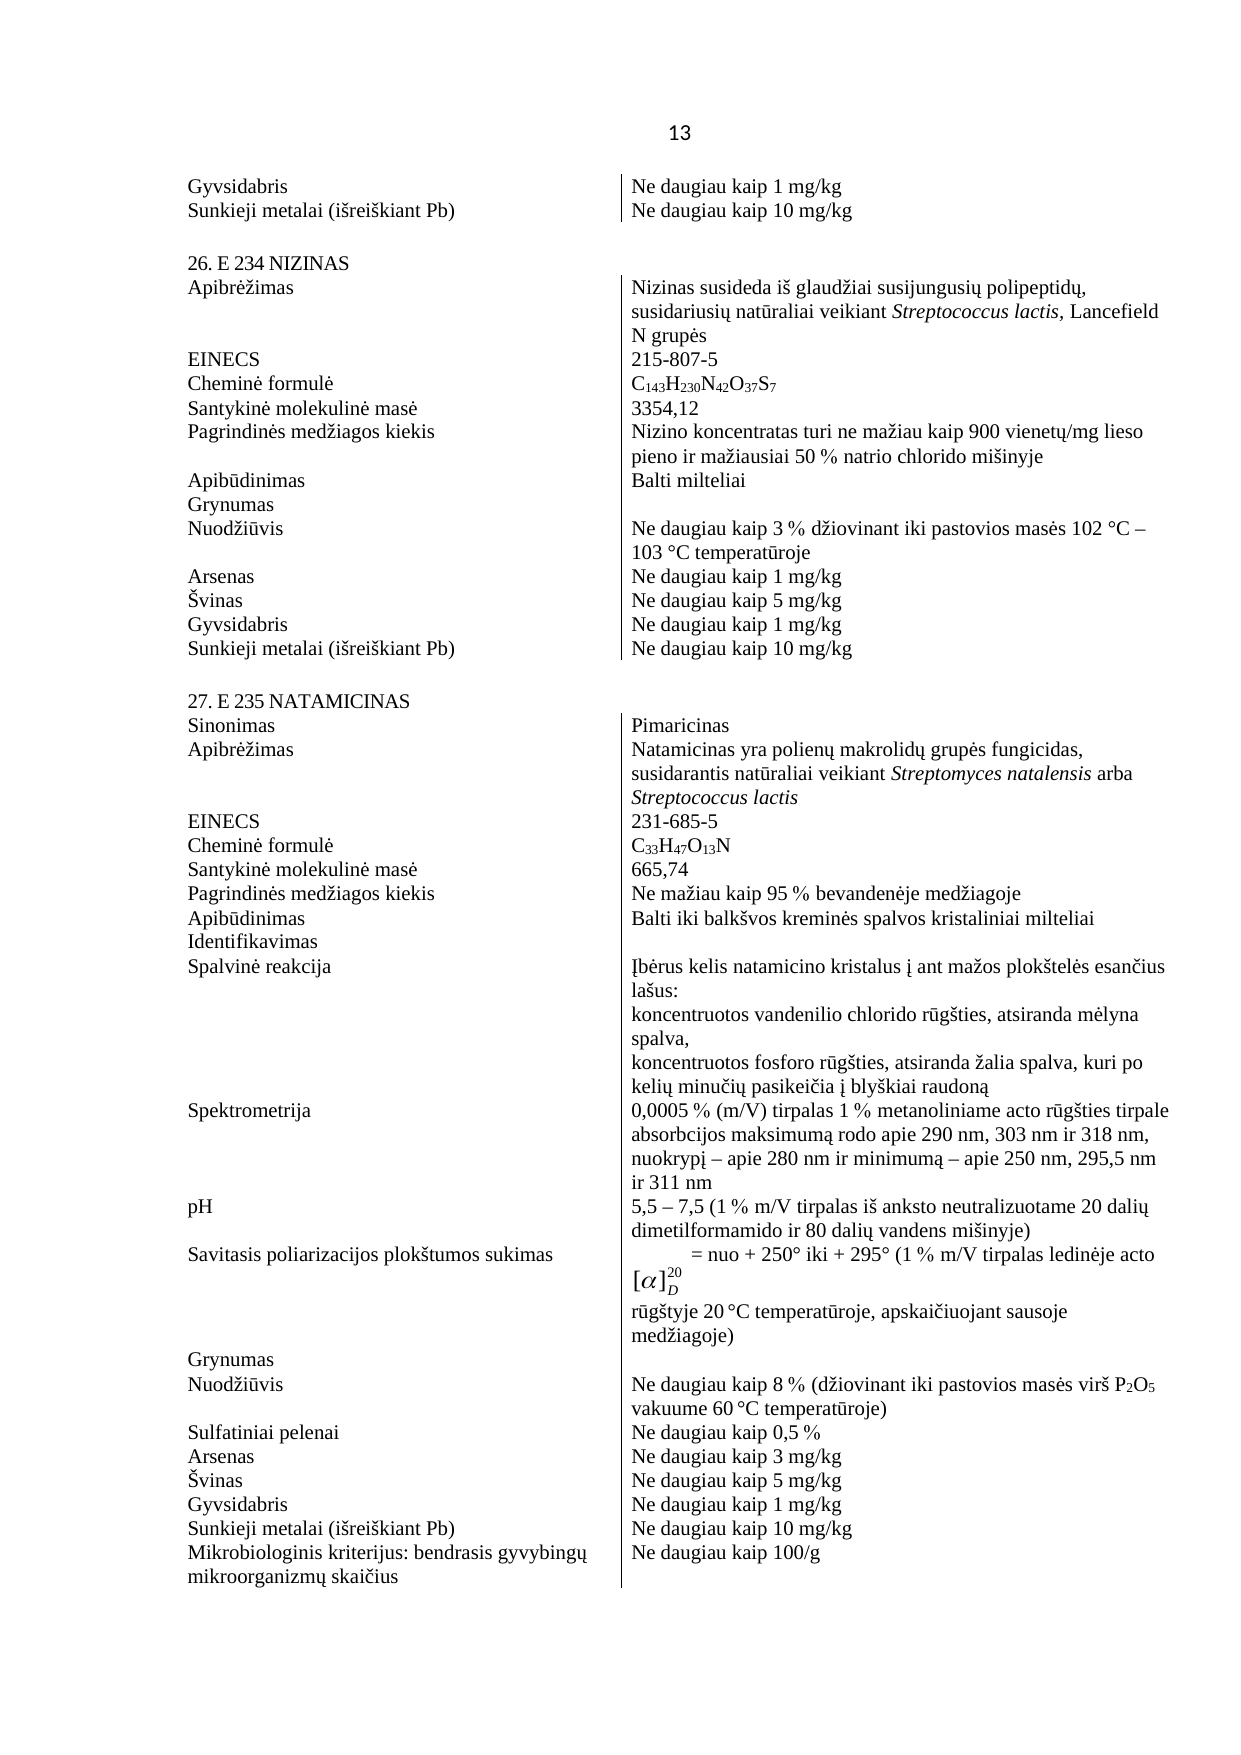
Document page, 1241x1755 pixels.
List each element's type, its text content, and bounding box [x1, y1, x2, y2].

table_cell Ne daugiau kaip 10 mg/kg [622, 198, 1181, 222]
table_cell Arsenas [177, 564, 621, 588]
table_cell Ne daugiau kaip 1 mg/kg [622, 1492, 1181, 1516]
table_cell Ne daugiau kaip 5 mg/kg [622, 1468, 1181, 1492]
table_cell = nuo + 250° iki + 295° (1  m/V tirpalas ledinėje acto rūgštyje 20 °C temperatūroje, apskaičiuojant sausoje medžiagoje) [622, 1242, 1181, 1347]
table_cell Santykinė molekulinė masė [177, 857, 621, 881]
table_cell 231-685-5 [622, 809, 1181, 833]
table_cell Mikrobiologinis kriterijus: bendrasis gyvybingų mikroorganizmų skaičius [177, 1540, 621, 1588]
table_cell Pagrindinės medžiagos kiekis [177, 881, 621, 905]
table_cell Pimaricinas [622, 713, 1181, 737]
table_cell Balti milteliai [622, 468, 1181, 492]
table_cell EINECS [177, 809, 621, 833]
table_cell EINECS [177, 347, 621, 371]
table_cell Ne daugiau kaip 3 mg/kg [622, 1444, 1181, 1468]
table_cell Ne daugiau kaip 1 mg/kg [622, 612, 1181, 636]
table_cell 215-807-5 [622, 347, 1181, 371]
table_cell Cheminė formulė [177, 371, 621, 395]
table_cell 665,74 [622, 857, 1181, 881]
table_cell Santykinė molekulinė masė [177, 395, 621, 419]
table_cell Gyvsidabris [177, 1492, 621, 1516]
table_cell 5,5 – 7,5 (1  m/V tirpalas iš anksto neutralizuotame 20 dalių dimetilformamido ir 80 dalių vandens mišinyje) [622, 1194, 1181, 1242]
table_cell Ne daugiau kaip 0,5  [622, 1420, 1181, 1444]
table_cell Pagrindinės medžiagos kiekis [177, 420, 621, 468]
table_cell Cheminė formulė [177, 833, 621, 857]
table_cell Balti iki balkšvos kreminės spalvos kristaliniai milteliai [622, 905, 1181, 929]
table_cell Apibūdinimas [177, 468, 621, 492]
table_cell Apibūdinimas [177, 905, 621, 929]
table_cell Spektrometrija [177, 1098, 621, 1194]
table_cell 3354,12 [622, 395, 1181, 419]
table_cell Ne daugiau kaip 10 mg/kg [622, 636, 1181, 660]
table_cell Apibrėžimas [177, 275, 621, 347]
table_cell C33H47O13N [622, 833, 1181, 857]
table_cell Švinas [177, 1468, 621, 1492]
table_cell Natamicinas yra polienų makrolidų grupės fungicidas, susidarantis natūraliai veikiant Streptomyces natalensis arba Streptococcus lactis [622, 737, 1181, 809]
table_cell Ne daugiau kaip 1 mg/kg [622, 174, 1181, 198]
table_cell Švinas [177, 588, 621, 612]
table_cell [622, 930, 1181, 953]
table_cell Įbėrus kelis natamicino kristalus į ant mažos plokštelės esančius lašus: koncentruotos vandenilio chlorido rūgšties, atsiranda mėlyna spalva, koncentruotos fosforo rūgšties, atsiranda žalia spalva, kuri po kelių minučių pasikeičia į blyškiai raudoną [622, 954, 1181, 1098]
table_cell C143H230N42O37S7 [622, 371, 1181, 395]
table_cell Ne daugiau kaip 100/g [622, 1540, 1181, 1588]
table_cell Ne daugiau kaip 1 mg/kg [622, 564, 1181, 588]
table_cell pH [177, 1194, 621, 1242]
table_cell Ne daugiau kaip 5 mg/kg [622, 588, 1181, 612]
table_cell Ne daugiau kaip 8  (džiovinant iki pastovios masės virš P2O5 vakuume 60 °C temperatūroje) [622, 1371, 1181, 1419]
table_cell Nuodžiūvis [177, 516, 621, 564]
table_header 26. E 234 NIZINAS [177, 251, 1181, 275]
table_cell Sinonimas [177, 713, 621, 737]
table_cell Savitasis poliarizacijos plokštumos sukimas [177, 1242, 621, 1347]
table_cell Grynumas [177, 1348, 621, 1371]
table_cell Nuodžiūvis [177, 1371, 621, 1419]
table_cell Ne mažiau kaip 95  bevandenėje medžiagoje [622, 881, 1181, 905]
table_cell Nizino koncentratas turi ne mažiau kaip 900 vienetų/mg lieso pieno ir mažiausiai 50  natrio chlorido mišinyje [622, 420, 1181, 468]
table_cell Nizinas susideda iš glaudžiai susijungusių polipeptidų, susidariusių natūraliai veikiant Streptococcus lactis, Lancefield N grupės [622, 275, 1181, 347]
table_cell Apibrėžimas [177, 737, 621, 809]
table_cell Arsenas [177, 1444, 621, 1468]
table_cell Ne daugiau kaip 10 mg/kg [622, 1516, 1181, 1540]
table_cell Sunkieji metalai (išreiškiant Pb) [177, 636, 621, 660]
table_cell [622, 1348, 1181, 1371]
table_cell Gyvsidabris [177, 174, 621, 198]
table_cell Grynumas [177, 492, 621, 516]
table_header 27. E 235 NATAMICINAS [177, 689, 1181, 713]
table_cell Sulfatiniai pelenai [177, 1420, 621, 1444]
table_cell Ne daugiau kaip 3  džiovinant iki pastovios masės 102 °C – 103 °C temperatūroje [622, 516, 1181, 564]
table_cell 0,0005  (m/V) tirpalas 1  metanoliniame acto rūgšties tirpale absorbcijos maksimumą rodo apie 290 nm, 303 nm ir 318 nm, nuokrypį – apie 280 nm ir minimumą – apie 250 nm, 295,5 nm ir 311 nm [622, 1098, 1181, 1194]
table_cell Gyvsidabris [177, 612, 621, 636]
table_cell Sunkieji metalai (išreiškiant Pb) [177, 1516, 621, 1540]
table_cell [622, 492, 1181, 516]
table_cell Sunkieji metalai (išreiškiant Pb) [177, 198, 621, 222]
table_cell Identifikavimas [177, 930, 621, 953]
table_cell Spalvinė reakcija [177, 954, 621, 1098]
